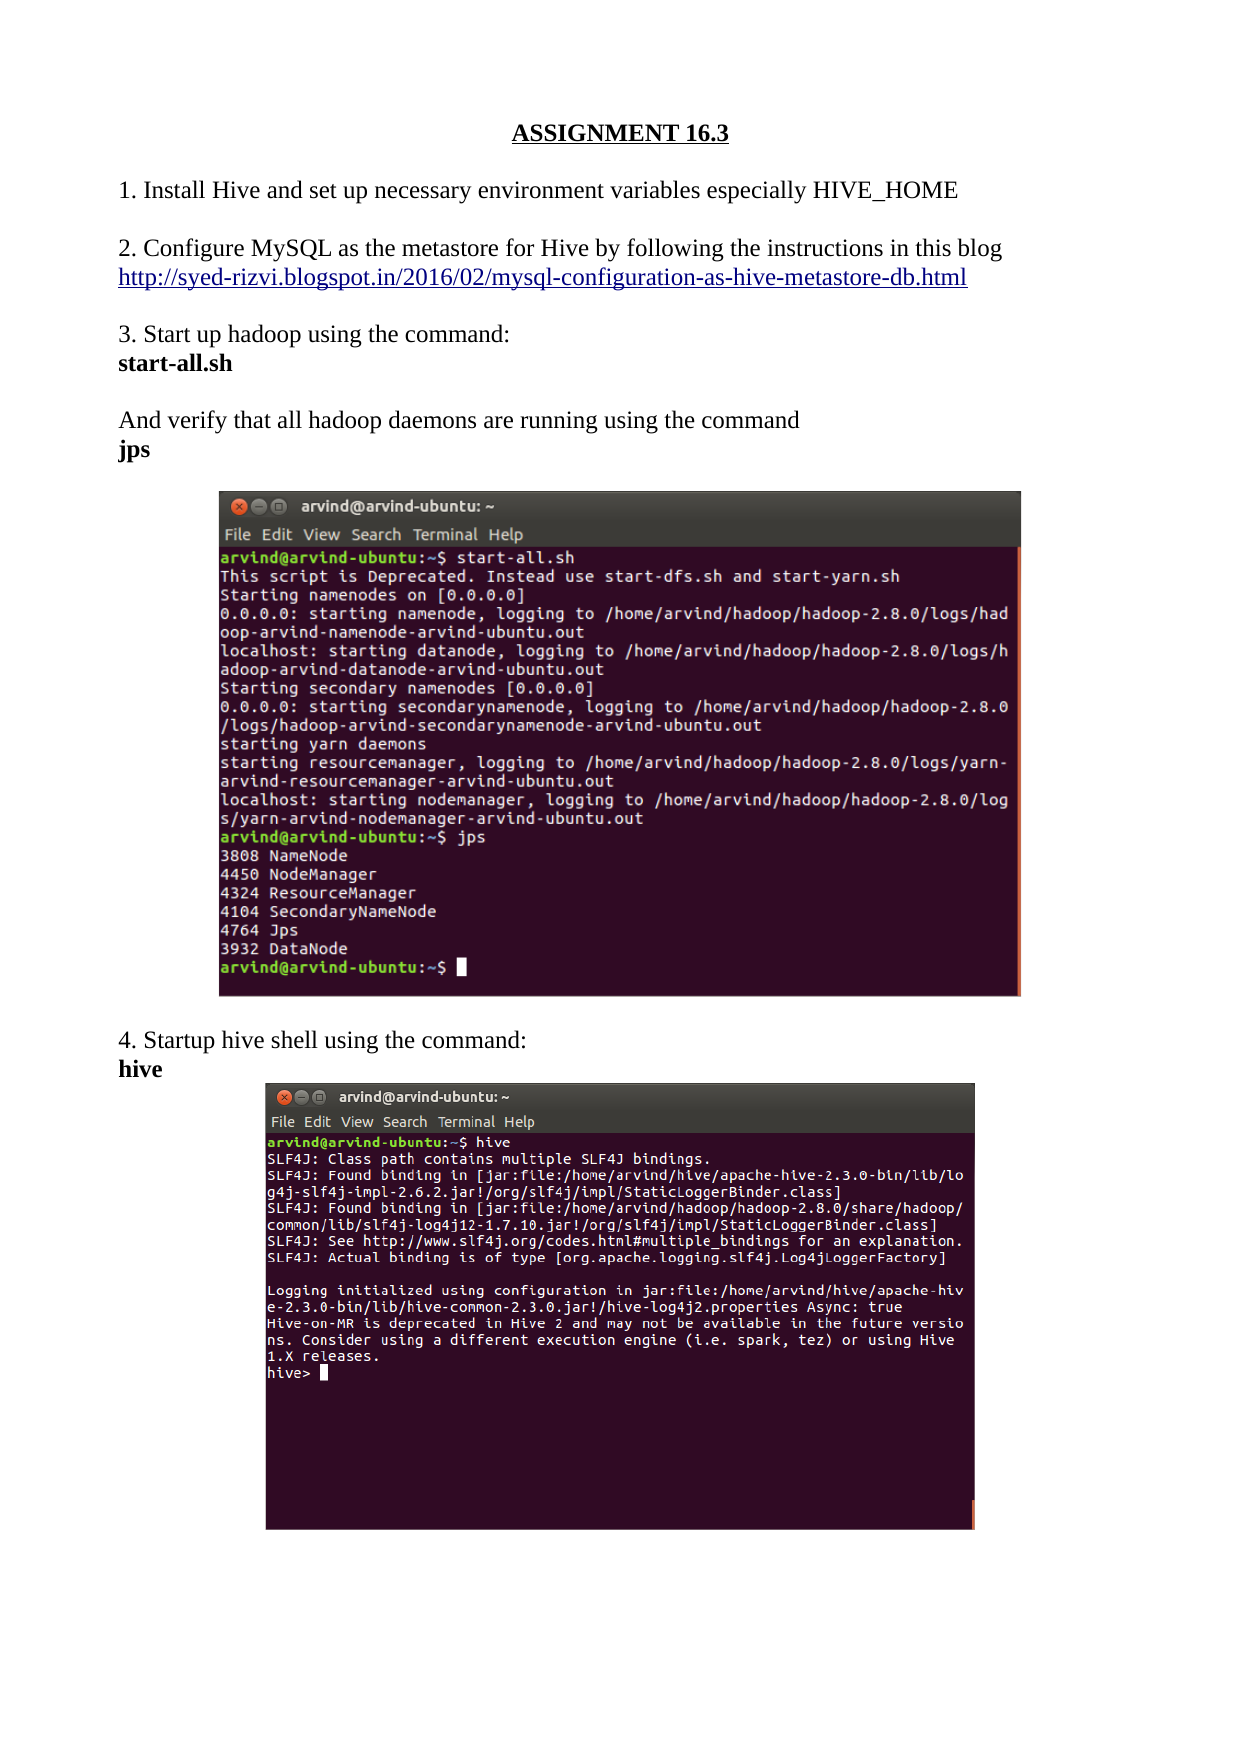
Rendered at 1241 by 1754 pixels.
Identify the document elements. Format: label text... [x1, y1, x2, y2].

text ASSIGNMENT 16.3 [118, 118, 1122, 147]
text 3. Start up hadoop using the command: [118, 319, 1122, 348]
text hive [118, 1054, 1122, 1083]
picture [218, 491, 1022, 997]
text And verify that all hadoop daemons are running using the command [118, 406, 1122, 434]
text 4. Startup hive shell using the command: [118, 1026, 1122, 1054]
text 1. Install Hive and set up necessary environment variables especially HIVE_HOME [118, 176, 1122, 204]
picture [265, 1083, 975, 1530]
text jps [118, 434, 1122, 463]
text 2. Configure MySQL as the metastore for Hive by following the instructions in this blog http://syed-rizvi.blogspot.in/2016/02/mysql-configuration-as-hive-metastore-db.html [118, 233, 1122, 291]
text start-all.sh [118, 348, 1122, 377]
